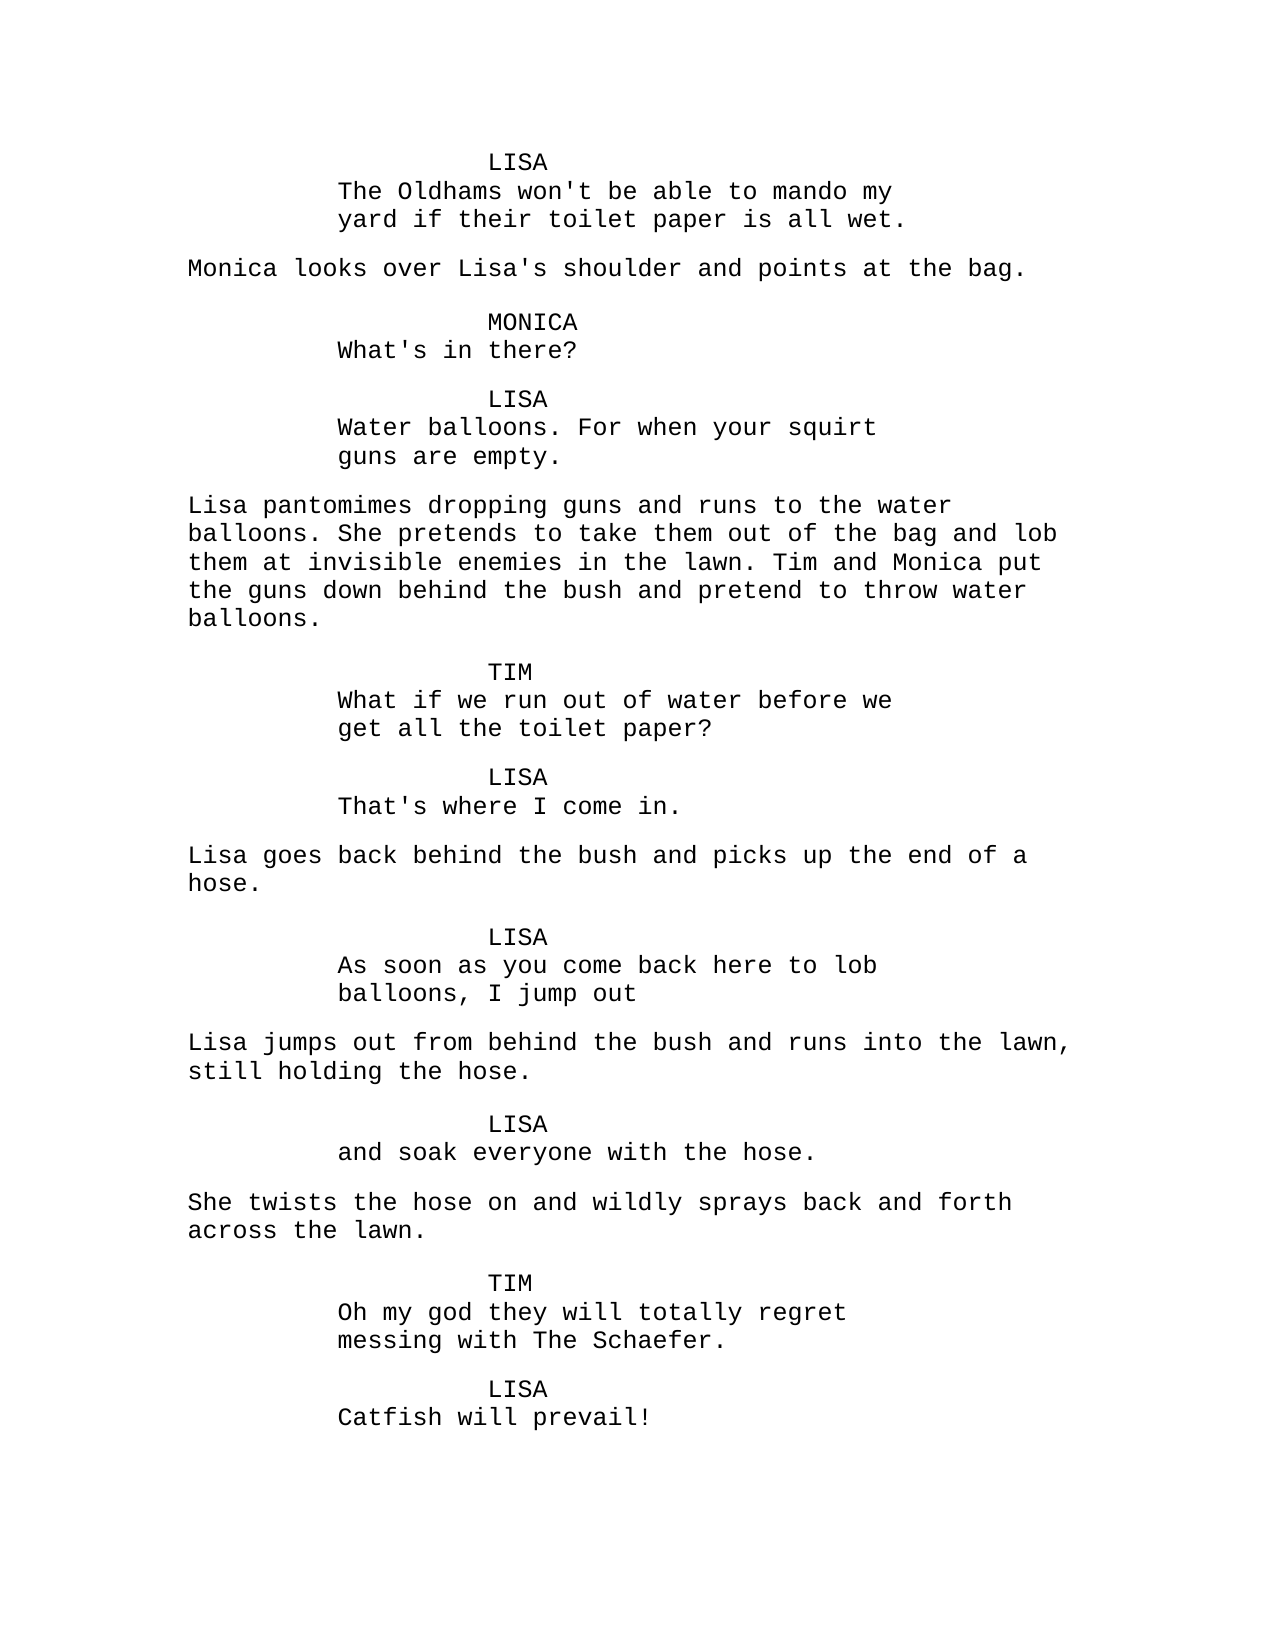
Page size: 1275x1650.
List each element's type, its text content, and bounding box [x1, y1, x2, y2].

text and soak everyone with the hose. [337, 1140, 937, 1168]
text Lisa jumps out from behind the bush and runs into the lawn, still holding the hose. [187, 1030, 1087, 1087]
text What if we run out of water before we get all the toilet paper? [337, 687, 937, 744]
text LISA [187, 387, 1087, 415]
text LISA [187, 1377, 1087, 1405]
text LISA [187, 765, 1087, 793]
text Oh my god they will totally regret messing with The Schaefer. [337, 1299, 937, 1356]
text TIM [187, 659, 1087, 687]
text As soon as you come back here to lob balloons, I jump out [337, 952, 937, 1009]
text The Oldhams won't be able to mando my yard if their toilet paper is all wet. [337, 178, 937, 235]
text LISA [187, 1112, 1087, 1140]
text LISA [187, 924, 1087, 952]
text She twists the hose on and wildly sprays back and forth across the lawn. [187, 1189, 1087, 1246]
text That's where I come in. [337, 793, 937, 822]
text Catfish will prevail! [337, 1405, 937, 1433]
text LISA [187, 150, 1087, 178]
text Monica looks over Lisa's shoulder and points at the bag. [187, 256, 1087, 284]
text Water balloons. For when your squirt guns are empty. [337, 415, 937, 472]
text Lisa pantomimes dropping guns and runs to the water balloons. She pretends to take them out of the bag and lob them at invisible enemies in the lawn. Tim and Monica put the guns down behind the bush and pretend to throw water balloons. [187, 492, 1087, 634]
text What's in there? [337, 337, 937, 366]
text MONICA [187, 309, 1087, 337]
text Lisa goes back behind the bush and picks up the end of a hose. [187, 842, 1087, 899]
text TIM [187, 1271, 1087, 1299]
